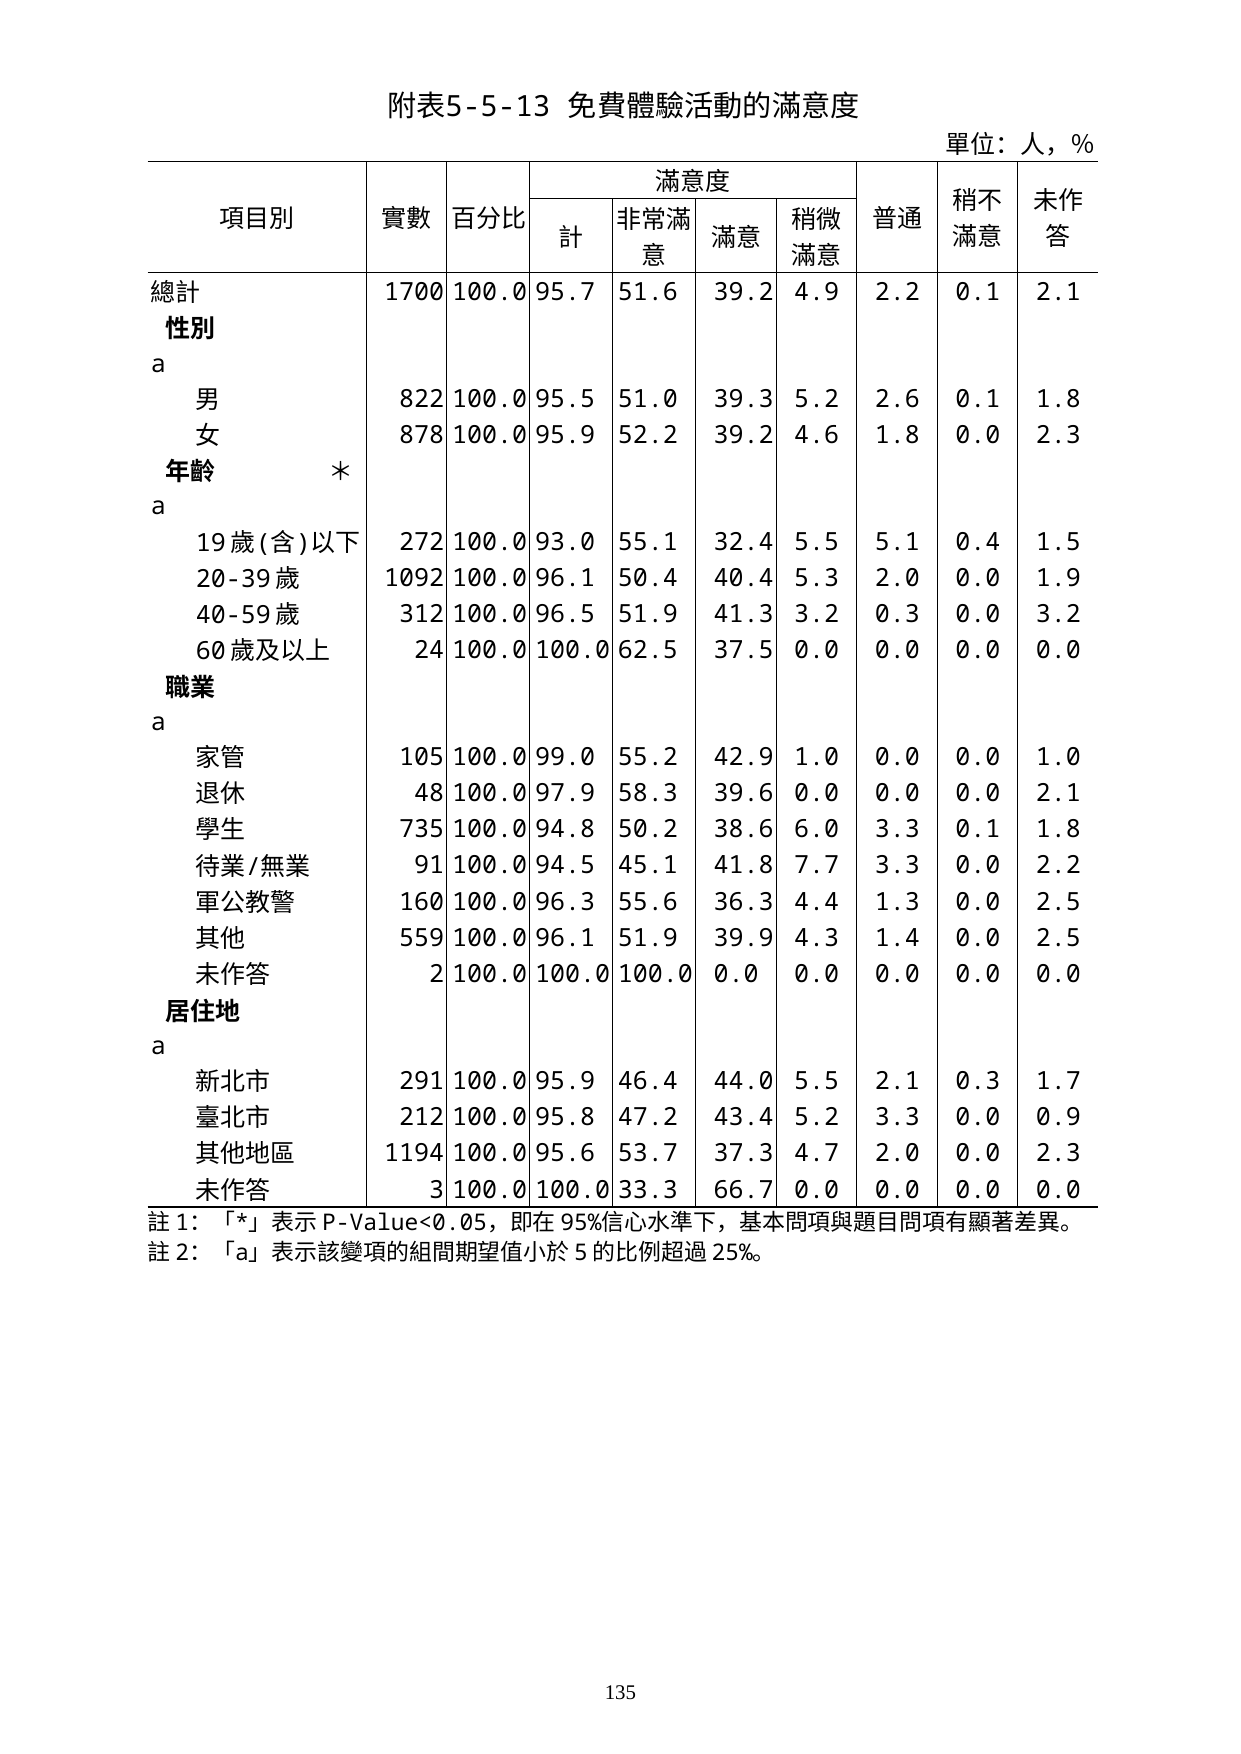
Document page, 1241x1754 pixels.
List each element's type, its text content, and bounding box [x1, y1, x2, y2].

table_cell 95.6 [530, 1134, 612, 1170]
table_cell 100.0 [447, 1170, 529, 1206]
table_cell 職業 a [148, 667, 366, 737]
table_cell 0.0 [777, 774, 856, 810]
table_cell 51.9 [613, 919, 695, 955]
table_cell 0.0 [938, 595, 1017, 631]
table_cell 100.0 [447, 1061, 529, 1098]
table_cell [367, 309, 446, 379]
table_cell [530, 309, 612, 379]
table_cell 0.0 [938, 631, 1017, 667]
table_cell 94.5 [530, 846, 612, 882]
table_cell 0.3 [857, 595, 937, 631]
table_cell 41.8 [696, 846, 776, 882]
table_cell 100.0 [530, 1170, 612, 1206]
table_cell 36.3 [696, 883, 776, 919]
table_cell 272 [367, 522, 446, 558]
table_cell 4.3 [777, 919, 856, 955]
table_cell 其他地區 [148, 1134, 366, 1170]
table_cell 0.0 [696, 955, 776, 991]
table_cell 50.2 [613, 810, 695, 846]
table_cell 51.0 [613, 379, 695, 416]
table_cell [530, 667, 612, 737]
table_cell 43.4 [696, 1098, 776, 1134]
table_cell 1092 [367, 558, 446, 594]
table_cell 0.0 [938, 883, 1017, 919]
table_cell 100.0 [447, 774, 529, 810]
table_cell [1018, 309, 1098, 379]
table_cell 4.9 [777, 273, 856, 309]
table_cell 96.1 [530, 919, 612, 955]
table_cell 99.0 [530, 738, 612, 774]
table_cell 45.1 [613, 846, 695, 882]
table_cell [1018, 452, 1098, 522]
table_cell 38.6 [696, 810, 776, 846]
table_cell 0.0 [857, 631, 937, 667]
table_cell 0.0 [777, 955, 856, 991]
table_cell 55.1 [613, 522, 695, 558]
table_cell 53.7 [613, 1134, 695, 1170]
table_cell 105 [367, 738, 446, 774]
table_cell [613, 991, 695, 1061]
table_cell 51.9 [613, 595, 695, 631]
table_cell 52.2 [613, 416, 695, 452]
table_cell 0.0 [857, 955, 937, 991]
table_cell [367, 991, 446, 1061]
table_cell 稍微滿意 [777, 199, 856, 272]
table_cell 62.5 [613, 631, 695, 667]
table_cell 0.0 [1018, 955, 1098, 991]
table_cell 20-39歲 [148, 558, 366, 594]
table_cell [613, 667, 695, 737]
table_cell 6.0 [777, 810, 856, 846]
table_cell 46.4 [613, 1061, 695, 1098]
table_cell 100.0 [447, 955, 529, 991]
table_cell 3.3 [857, 810, 937, 846]
table_cell 95.9 [530, 1061, 612, 1098]
table_cell 5.5 [777, 522, 856, 558]
table_cell 100.0 [447, 631, 529, 667]
table_cell 1194 [367, 1134, 446, 1170]
table_cell 4.7 [777, 1134, 856, 1170]
table_cell 51.6 [613, 273, 695, 309]
table_cell 1.3 [857, 883, 937, 919]
table_cell 年齡 ＊a [148, 452, 366, 522]
table_cell 2.0 [857, 1134, 937, 1170]
table_cell 3.2 [1018, 595, 1098, 631]
table_cell 100.0 [447, 522, 529, 558]
table_cell 100.0 [447, 558, 529, 594]
table_cell [696, 309, 776, 379]
table_cell 878 [367, 416, 446, 452]
table_cell 0.0 [938, 738, 1017, 774]
table_cell 稍不滿意 [938, 162, 1017, 272]
table_cell 100.0 [447, 883, 529, 919]
table_cell 100.0 [447, 416, 529, 452]
table_cell 5.1 [857, 522, 937, 558]
table_cell 39.3 [696, 379, 776, 416]
table_cell 32.4 [696, 522, 776, 558]
table_cell 0.0 [938, 416, 1017, 452]
table_cell 單位：人，％ [148, 125, 1098, 161]
table_cell 7.7 [777, 846, 856, 882]
table_cell 0.4 [938, 522, 1017, 558]
table_cell 0.0 [938, 919, 1017, 955]
table_cell 37.3 [696, 1134, 776, 1170]
table_cell 97.9 [530, 774, 612, 810]
table_cell 735 [367, 810, 446, 846]
table_cell 212 [367, 1098, 446, 1134]
table_cell 待業/無業 [148, 846, 366, 882]
table_cell 2.3 [1018, 1134, 1098, 1170]
table_cell 100.0 [613, 955, 695, 991]
table_cell 0.1 [938, 273, 1017, 309]
table_cell [367, 452, 446, 522]
table_cell 100.0 [447, 919, 529, 955]
table_cell 1.8 [1018, 379, 1098, 416]
table_cell 2.2 [1018, 846, 1098, 882]
table_cell 95.9 [530, 416, 612, 452]
table_cell 0.0 [1018, 1170, 1098, 1206]
table_cell 4.4 [777, 883, 856, 919]
table_cell 42.9 [696, 738, 776, 774]
table_cell 1.0 [777, 738, 856, 774]
table_cell 3 [367, 1170, 446, 1206]
table_cell 0.0 [857, 1170, 937, 1206]
table_cell 5.3 [777, 558, 856, 594]
table_cell 普通 [857, 162, 937, 272]
table_cell 40.4 [696, 558, 776, 594]
table_cell 2.3 [1018, 416, 1098, 452]
table_cell 0.9 [1018, 1098, 1098, 1134]
table_cell 0.0 [938, 558, 1017, 594]
table_cell [530, 991, 612, 1061]
table_cell 總計 [148, 273, 366, 309]
table_cell [1018, 991, 1098, 1061]
table_cell 2.1 [1018, 774, 1098, 810]
table_cell 未作答 [148, 1170, 366, 1206]
table_cell 2.5 [1018, 919, 1098, 955]
table_cell 臺北市 [148, 1098, 366, 1134]
table_header 附表5-5-13 免費體驗活動的滿意度 [148, 82, 1098, 124]
table_cell 0.0 [1018, 631, 1098, 667]
text 註1：「*」表示P-Value<0.05，即在95%信心水準下，基本問項與題目問項有顯著差異。 [148, 1208, 1092, 1237]
table_cell 2.6 [857, 379, 937, 416]
table_cell 19歲(含)以下 [148, 522, 366, 558]
table_cell 93.0 [530, 522, 612, 558]
table_cell 退休 [148, 774, 366, 810]
table_cell 33.3 [613, 1170, 695, 1206]
table_cell 3.2 [777, 595, 856, 631]
table_cell 3.3 [857, 1098, 937, 1134]
table_cell 100.0 [530, 955, 612, 991]
table_cell 5.5 [777, 1061, 856, 1098]
table_cell 39.6 [696, 774, 776, 810]
table_cell [938, 452, 1017, 522]
table_cell 0.1 [938, 810, 1017, 846]
table_cell 項目別 [148, 162, 366, 272]
table_cell 家管 [148, 738, 366, 774]
table_cell 47.2 [613, 1098, 695, 1134]
table_cell [777, 309, 856, 379]
table_cell 40-59歲 [148, 595, 366, 631]
table_cell 100.0 [530, 631, 612, 667]
table_cell 822 [367, 379, 446, 416]
table_cell 100.0 [447, 1134, 529, 1170]
table_cell [530, 452, 612, 522]
table_cell 女 [148, 416, 366, 452]
table_cell 百分比 [447, 162, 529, 272]
table_cell 男 [148, 379, 366, 416]
table_cell 其他 [148, 919, 366, 955]
text 註2：「a」表示該變項的組間期望值小於5的比例超過25%。 [148, 1237, 1092, 1266]
table_cell [938, 667, 1017, 737]
table_cell 0.3 [938, 1061, 1017, 1098]
table_cell 2.1 [1018, 273, 1098, 309]
table_cell [613, 309, 695, 379]
table_cell 1.9 [1018, 558, 1098, 594]
table_cell 0.0 [777, 1170, 856, 1206]
table_cell 居住地 a [148, 991, 366, 1061]
table_cell 2.5 [1018, 883, 1098, 919]
table_cell 41.3 [696, 595, 776, 631]
table_cell 312 [367, 595, 446, 631]
table_cell 100.0 [447, 810, 529, 846]
table_cell 1.4 [857, 919, 937, 955]
table_cell [857, 309, 937, 379]
table_cell 94.8 [530, 810, 612, 846]
table_cell 非常滿意 [613, 199, 695, 272]
table_cell 1.7 [1018, 1061, 1098, 1098]
table_cell 39.2 [696, 416, 776, 452]
table_cell 1.0 [1018, 738, 1098, 774]
table_cell 0.0 [857, 738, 937, 774]
table_cell 學生 [148, 810, 366, 846]
table_cell 0.0 [938, 955, 1017, 991]
table_cell 未作答 [1018, 162, 1098, 272]
table_cell [367, 667, 446, 737]
table_cell 100.0 [447, 738, 529, 774]
table_cell 2.1 [857, 1061, 937, 1098]
table_cell 實數 [367, 162, 446, 272]
table_cell 性別 a [148, 309, 366, 379]
table_cell [613, 452, 695, 522]
table_cell 55.6 [613, 883, 695, 919]
table_cell 滿意 [696, 199, 776, 272]
table_cell 5.2 [777, 1098, 856, 1134]
table_cell 96.1 [530, 558, 612, 594]
table_cell 95.5 [530, 379, 612, 416]
table_cell [938, 991, 1017, 1061]
table_cell 39.2 [696, 273, 776, 309]
table_cell 58.3 [613, 774, 695, 810]
table_cell 1.8 [1018, 810, 1098, 846]
table_cell 4.6 [777, 416, 856, 452]
table_cell 96.5 [530, 595, 612, 631]
table_cell 95.8 [530, 1098, 612, 1134]
table_cell 2 [367, 955, 446, 991]
table_cell [857, 991, 937, 1061]
table_cell 100.0 [447, 846, 529, 882]
table_cell 39.9 [696, 919, 776, 955]
table_cell [857, 452, 937, 522]
table_cell [1018, 667, 1098, 737]
table_cell 計 [530, 199, 612, 272]
table_cell 1.8 [857, 416, 937, 452]
table_cell [447, 667, 529, 737]
table_cell 新北市 [148, 1061, 366, 1098]
table_cell 100.0 [447, 379, 529, 416]
table_cell [777, 452, 856, 522]
table_cell [447, 309, 529, 379]
table_cell 0.0 [938, 1170, 1017, 1206]
table_cell [777, 667, 856, 737]
table_cell 60歲及以上 [148, 631, 366, 667]
table_cell 55.2 [613, 738, 695, 774]
table_cell [696, 991, 776, 1061]
table_cell 24 [367, 631, 446, 667]
table_cell 滿意度 [530, 162, 856, 198]
table_cell 100.0 [447, 273, 529, 309]
table_cell 291 [367, 1061, 446, 1098]
table_cell 559 [367, 919, 446, 955]
table_cell 48 [367, 774, 446, 810]
table_cell 91 [367, 846, 446, 882]
table_cell 未作答 [148, 955, 366, 991]
table_cell 0.0 [938, 774, 1017, 810]
table_cell 0.0 [938, 1098, 1017, 1134]
table_cell [777, 991, 856, 1061]
table_cell 2.2 [857, 273, 937, 309]
table_cell 96.3 [530, 883, 612, 919]
table_cell [857, 667, 937, 737]
table_cell [447, 452, 529, 522]
table_cell 160 [367, 883, 446, 919]
table_cell 3.3 [857, 846, 937, 882]
table_cell 1.5 [1018, 522, 1098, 558]
table_cell 100.0 [447, 1098, 529, 1134]
table_cell [696, 667, 776, 737]
table_cell 0.0 [777, 631, 856, 667]
table_cell 95.7 [530, 273, 612, 309]
table_cell 0.1 [938, 379, 1017, 416]
table_cell 軍公教警 [148, 883, 366, 919]
table_cell 37.5 [696, 631, 776, 667]
table_cell 2.0 [857, 558, 937, 594]
table_cell 66.7 [696, 1170, 776, 1206]
table_cell 100.0 [447, 595, 529, 631]
table_cell 0.0 [938, 846, 1017, 882]
table_cell [938, 309, 1017, 379]
table_cell [696, 452, 776, 522]
table_cell 1700 [367, 273, 446, 309]
table_cell 5.2 [777, 379, 856, 416]
table_cell 50.4 [613, 558, 695, 594]
table_cell 0.0 [857, 774, 937, 810]
table_cell [447, 991, 529, 1061]
table_cell 0.0 [938, 1134, 1017, 1170]
table_cell 44.0 [696, 1061, 776, 1098]
